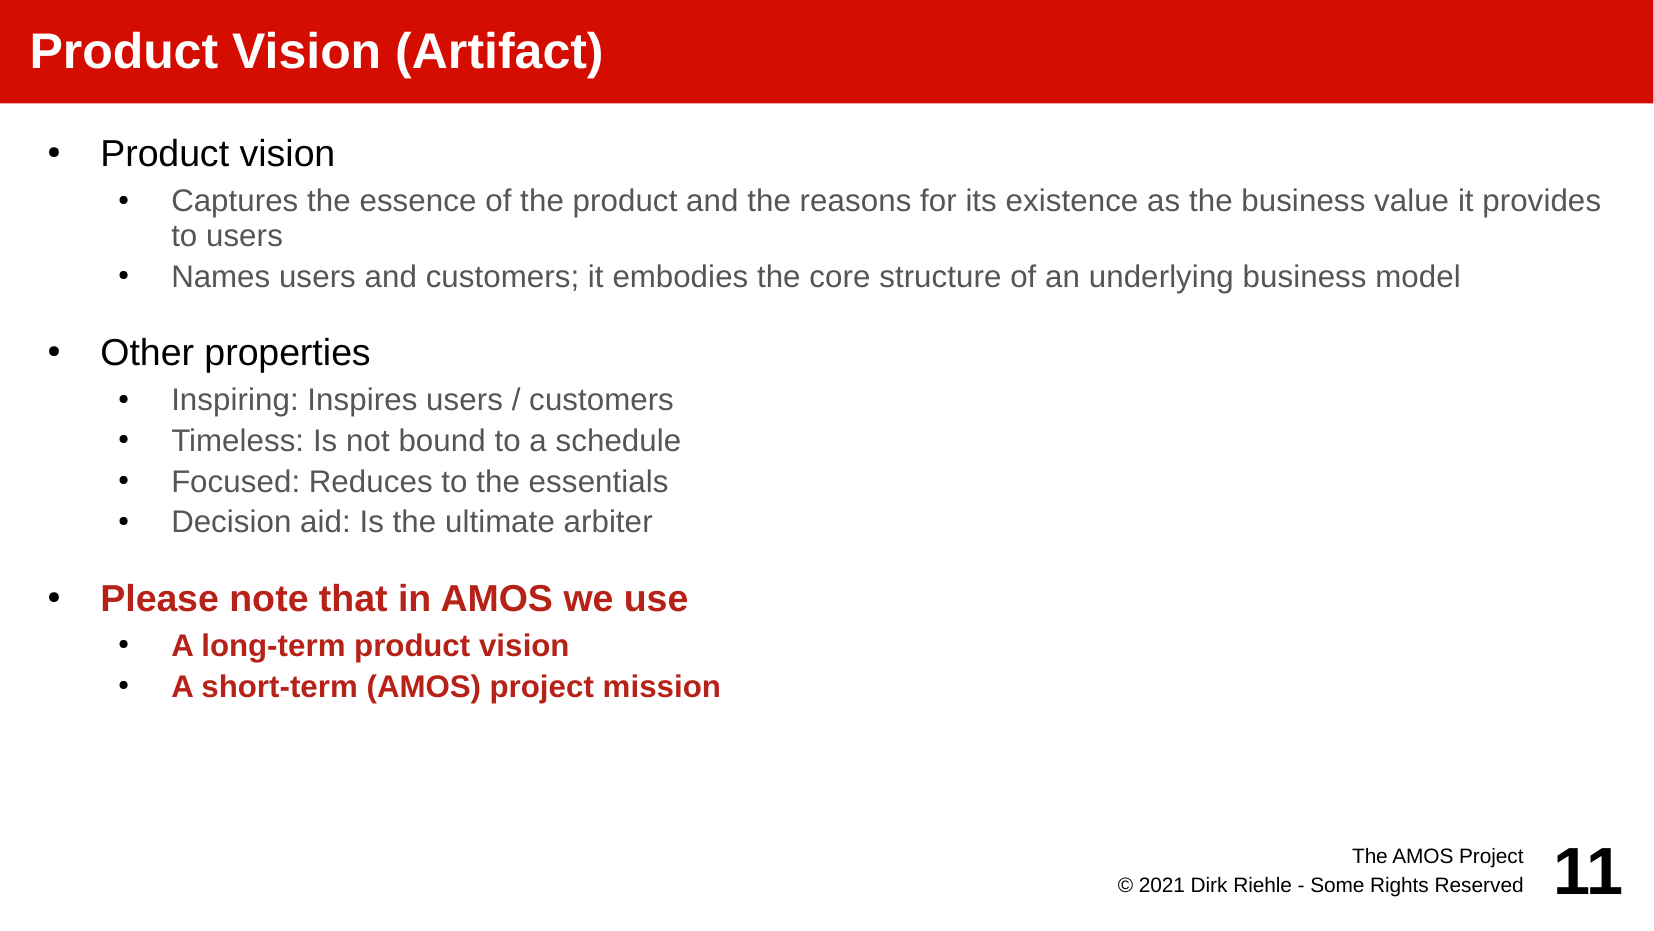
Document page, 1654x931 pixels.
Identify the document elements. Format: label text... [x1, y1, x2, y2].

list Product vision Captures the essence of the product and the reasons for its existence as the business value it provides to users Names users and customers; it embodies the core structure of an underlying business model Other properties Inspiring: Inspires users / customers Timeless: Is not bound to a schedule Focused: Reduces to the essentials Decision aid: Is the ultimate arbiter Please note that in AMOS we use A long-term product vision A short-term (AMOS) project mission [29, 132, 1625, 813]
title Product Vision (Artifact) [0, 0, 1654, 104]
